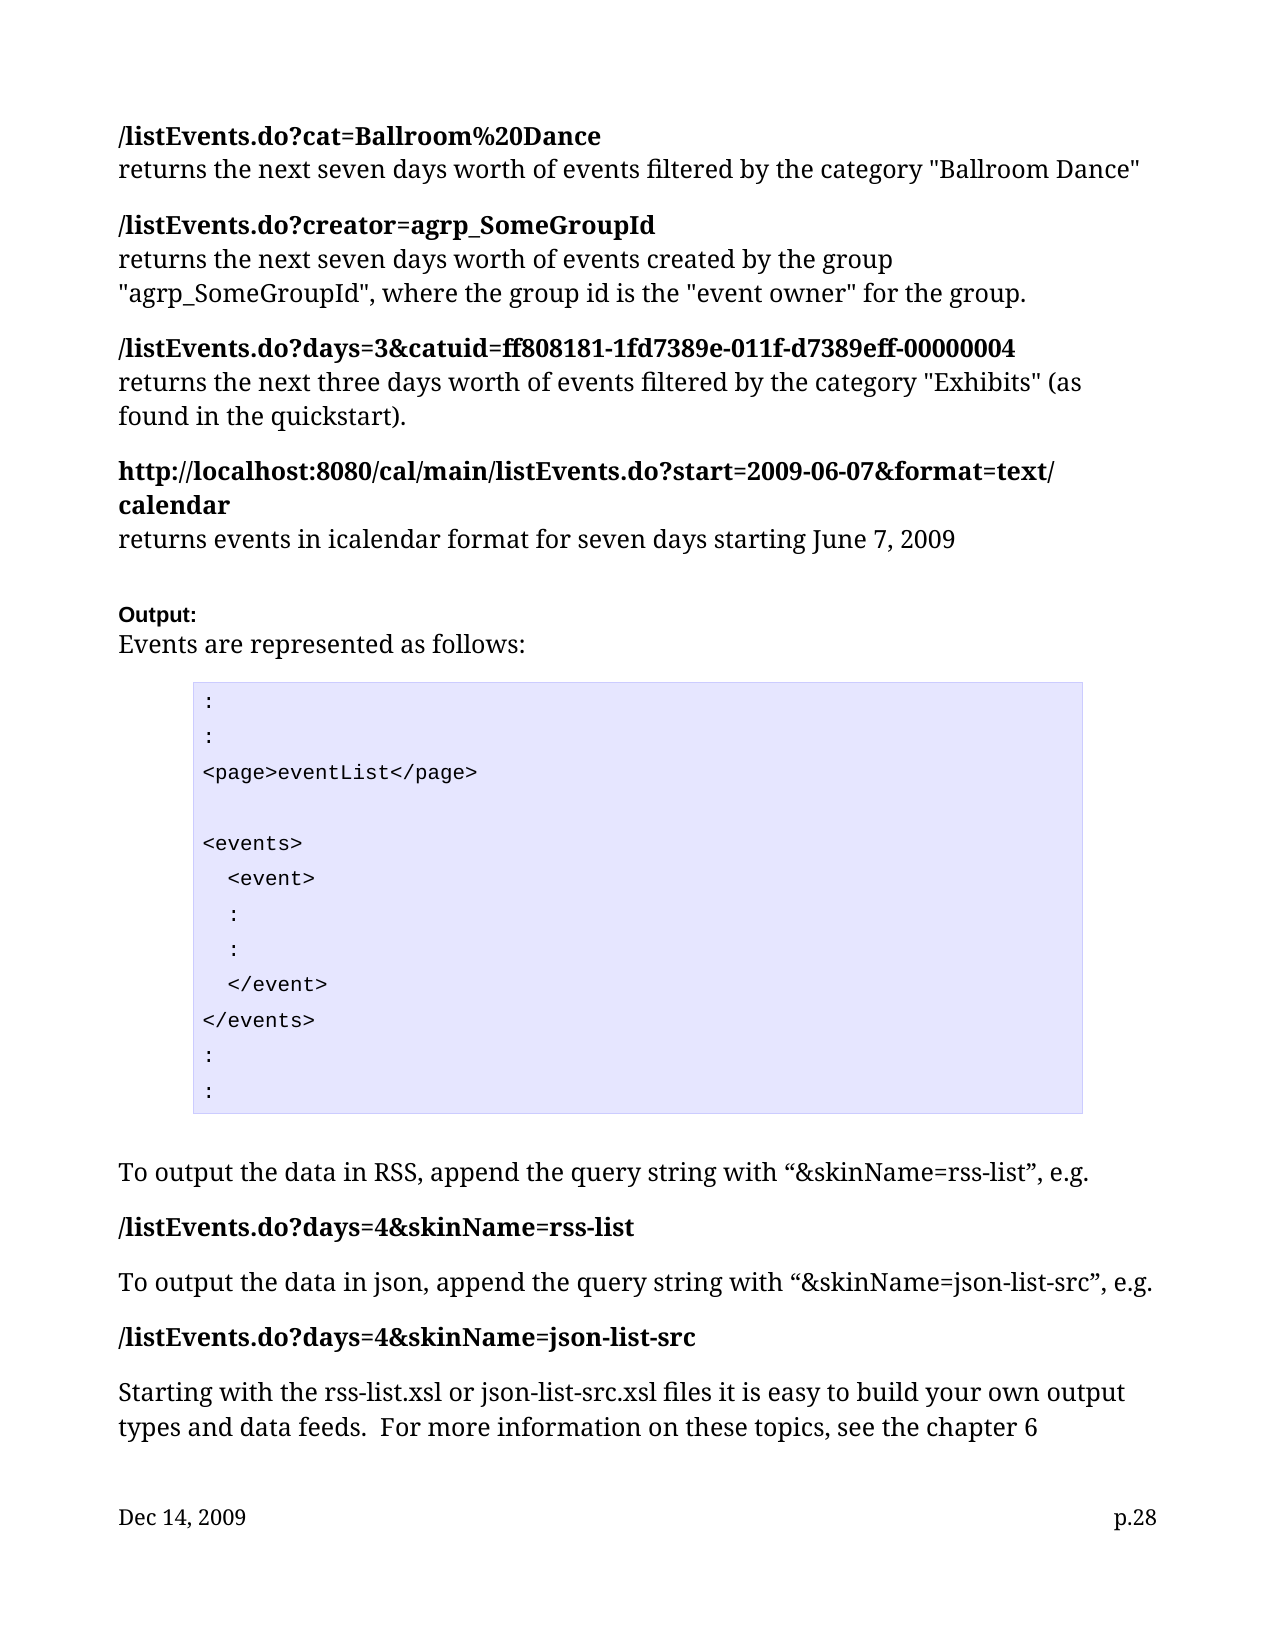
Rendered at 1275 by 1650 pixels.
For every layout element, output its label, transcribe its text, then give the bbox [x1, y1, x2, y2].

text : [194, 683, 1082, 715]
text : [194, 930, 1082, 963]
text Events are represented as follows: [118, 627, 1157, 661]
text /listEvents.do?days=3&catuid=ff808181-1fd7389e-011f-d7389eff-00000004 returns the next three days worth of events filtered by the category "Exhibits" (as found in the quickstart). [118, 331, 1157, 433]
text /listEvents.do?days=4&skinName=json-list-src [118, 1320, 1157, 1354]
text To output the data in json, append the query string with “&skinName=json-list-src”, e.g. [118, 1265, 1157, 1299]
text http://localhost:8080/cal/main/listEvents.do?start=2009-06-07&format=text/calendar returns events in icalendar format for seven days starting June 7, 2009 [118, 454, 1157, 556]
text /listEvents.do?cat=Ballroom%20Dance returns the next seven days worth of events filtered by the category "Ballroom Dance" [118, 118, 1157, 186]
text /listEvents.do?days=4&skinName=rss-list [118, 1210, 1157, 1244]
subtitle Output: [118, 602, 1157, 627]
text <page>eventList</page> [194, 753, 1082, 786]
text Starting with the rss-list.xsl or json-list-src.xsl files it is easy to build your own output types and data feeds. For more information on these topics, see the chapter 6 [118, 1375, 1157, 1443]
text </events> [194, 1001, 1082, 1033]
text <events> [194, 824, 1082, 856]
text /listEvents.do?creator=agrp_SomeGroupId returns the next seven days worth of events created by the group "agrp_SomeGroupId", where the group id is the "event owner" for the group. [118, 207, 1157, 309]
text To output the data in RSS, append the query string with “&skinName=rss-list”, e.g. [118, 1155, 1157, 1189]
text </event> [194, 965, 1082, 998]
text : [194, 894, 1082, 927]
text : [194, 1036, 1082, 1069]
text <event> [194, 859, 1082, 892]
text : [194, 717, 1082, 750]
text : [194, 1072, 1082, 1113]
